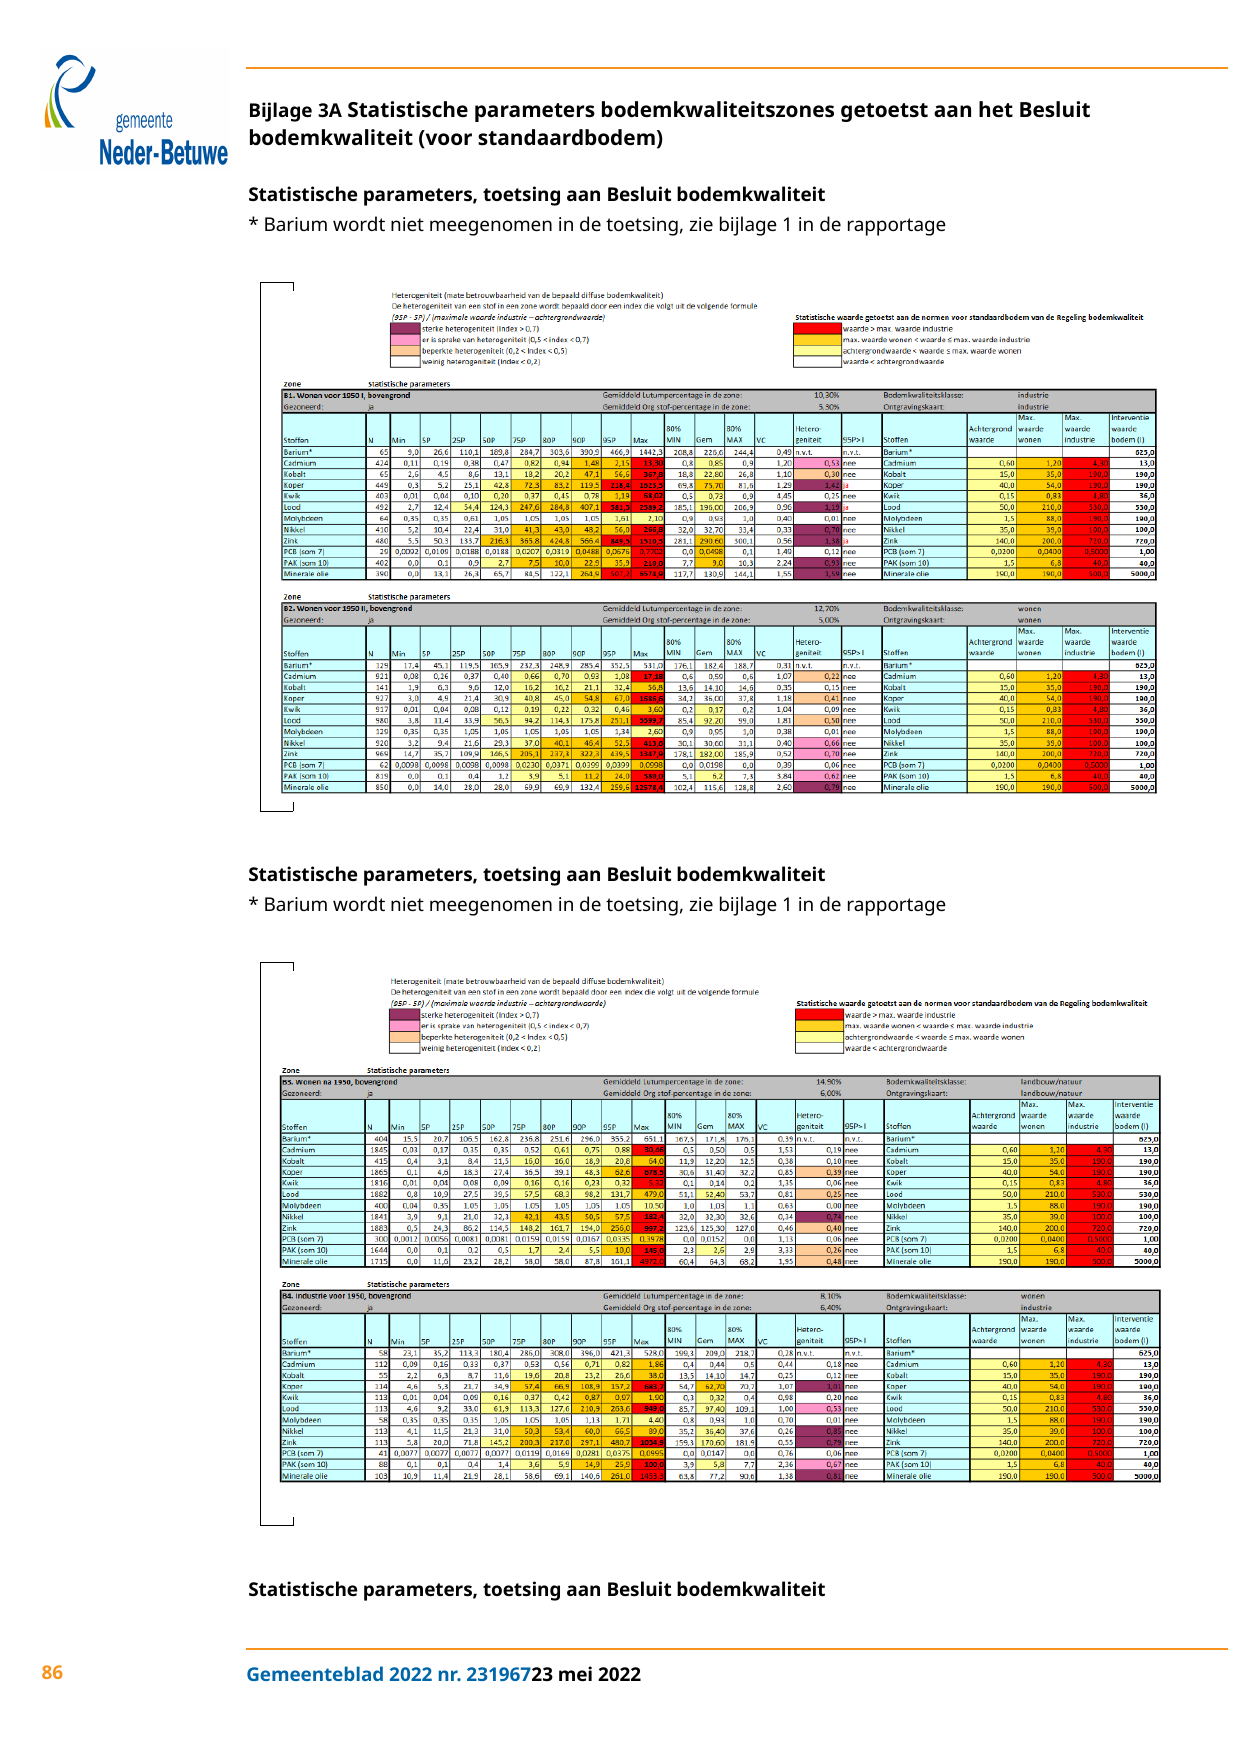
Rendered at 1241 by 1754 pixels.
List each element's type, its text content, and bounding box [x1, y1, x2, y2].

picture [268, 291, 1173, 802]
picture [41, 47, 231, 172]
picture [268, 971, 1173, 1517]
text Bijlage 3A Statistische parameters bodemkwaliteitszones getoetst aan het Besluit bodemkwaliteit (voor standaardbodem) [248, 95, 1152, 152]
text Statistische parameters, toetsing aan Besluit bodemkwaliteit [248, 1576, 1152, 1602]
text Statistische parameters, toetsing aan Besluit bodemkwaliteit [248, 181, 1152, 207]
text * Barium wordt niet meegenomen in de toetsing, zie bijlage 1 in de rapportage [248, 891, 1152, 917]
text * Barium wordt niet meegenomen in de toetsing, zie bijlage 1 in de rapportage [248, 211, 1152, 237]
text Statistische parameters, toetsing aan Besluit bodemkwaliteit [248, 862, 1152, 887]
